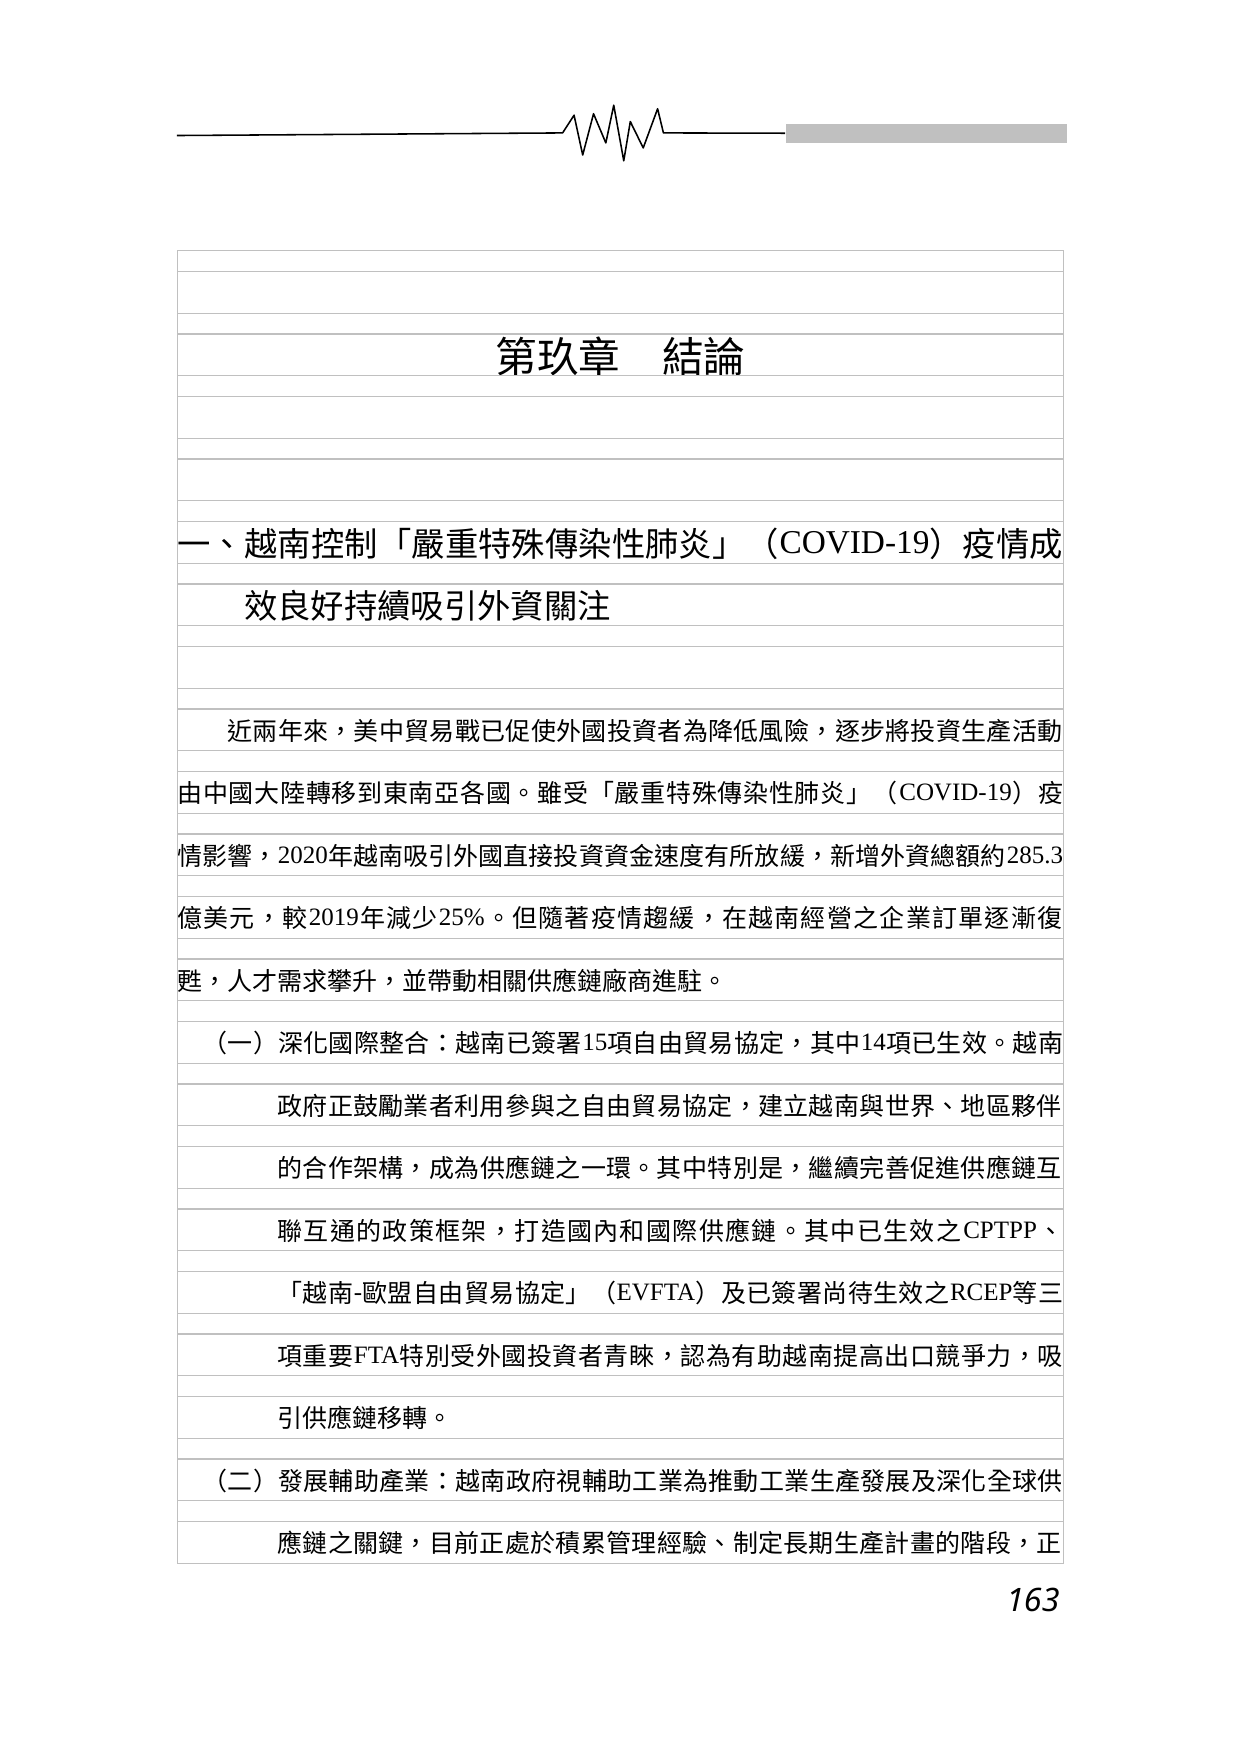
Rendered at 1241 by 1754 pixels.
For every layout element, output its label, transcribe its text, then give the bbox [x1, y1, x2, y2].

text 的合作架構，成為供應鏈之一環。其中特別是，繼續完善促進供應鏈互 [202, 1147, 1063, 1188]
text [202, 1439, 1063, 1458]
text [202, 1189, 1063, 1208]
text [202, 1064, 1063, 1083]
text 政府正鼓勵業者利用參與之自由貿易協定，建立越南與世界、地區夥伴 [202, 1085, 1063, 1125]
text 聯互通的政策框架，打造國內和國際供應鏈。其中已生效之CPTPP、 [202, 1210, 1063, 1250]
text [202, 1251, 1063, 1271]
text [202, 1126, 1063, 1146]
text [178, 564, 1063, 583]
text [202, 1314, 1063, 1333]
text 由中國大陸轉移到東南亞各國。雖受「嚴重特殊傳染性肺炎」（COVID-19）疫 [178, 772, 1063, 813]
text 情影響，2020年越南吸引外國直接投資資金速度有所放緩，新增外資總額約285.3 [178, 835, 1063, 875]
text [202, 1376, 1063, 1396]
text [178, 939, 1063, 958]
text 億美元，較2019年減少25%。但隨著疫情趨緩，在越南經營之企業訂單逐漸復 [178, 897, 1063, 938]
text 第玖章 結論 [178, 335, 1063, 375]
text [178, 689, 1063, 708]
text [202, 1001, 1063, 1021]
text [178, 751, 1063, 771]
text 近兩年來，美中貿易戰已促使外國投資者為降低風險，逐步將投資生產活動 [178, 710, 1063, 750]
text 一、越南控制「嚴重特殊傳染性肺炎」（COVID-19）疫情成 [178, 522, 1063, 563]
text [178, 814, 1063, 833]
text 引供應鏈移轉。 [202, 1397, 1063, 1438]
text [178, 876, 1063, 896]
text [202, 1501, 1063, 1521]
text [178, 314, 1063, 333]
text 項重要FTA特別受外國投資者青睞，認為有助越南提高出口競爭力，吸 [202, 1335, 1063, 1375]
text （一）深化國際整合：越南已簽署15項自由貿易協定，其中14項已生效。越南 [202, 1022, 1063, 1063]
text 效良好持續吸引外資關注 [178, 585, 1063, 625]
text 應鏈之關鍵，目前正處於積累管理經驗、制定長期生產計畫的階段，正 [202, 1522, 1063, 1563]
text 甦，人才需求攀升，並帶動相關供應鏈廠商進駐。 [178, 960, 1063, 1000]
text （二）發展輔助產業：越南政府視輔助工業為推動工業生產發展及深化全球供 [202, 1460, 1063, 1500]
text [178, 501, 1063, 521]
text 「越南-歐盟自由貿易協定」（EVFTA）及已簽署尚待生效之RCEP等三 [202, 1272, 1063, 1313]
